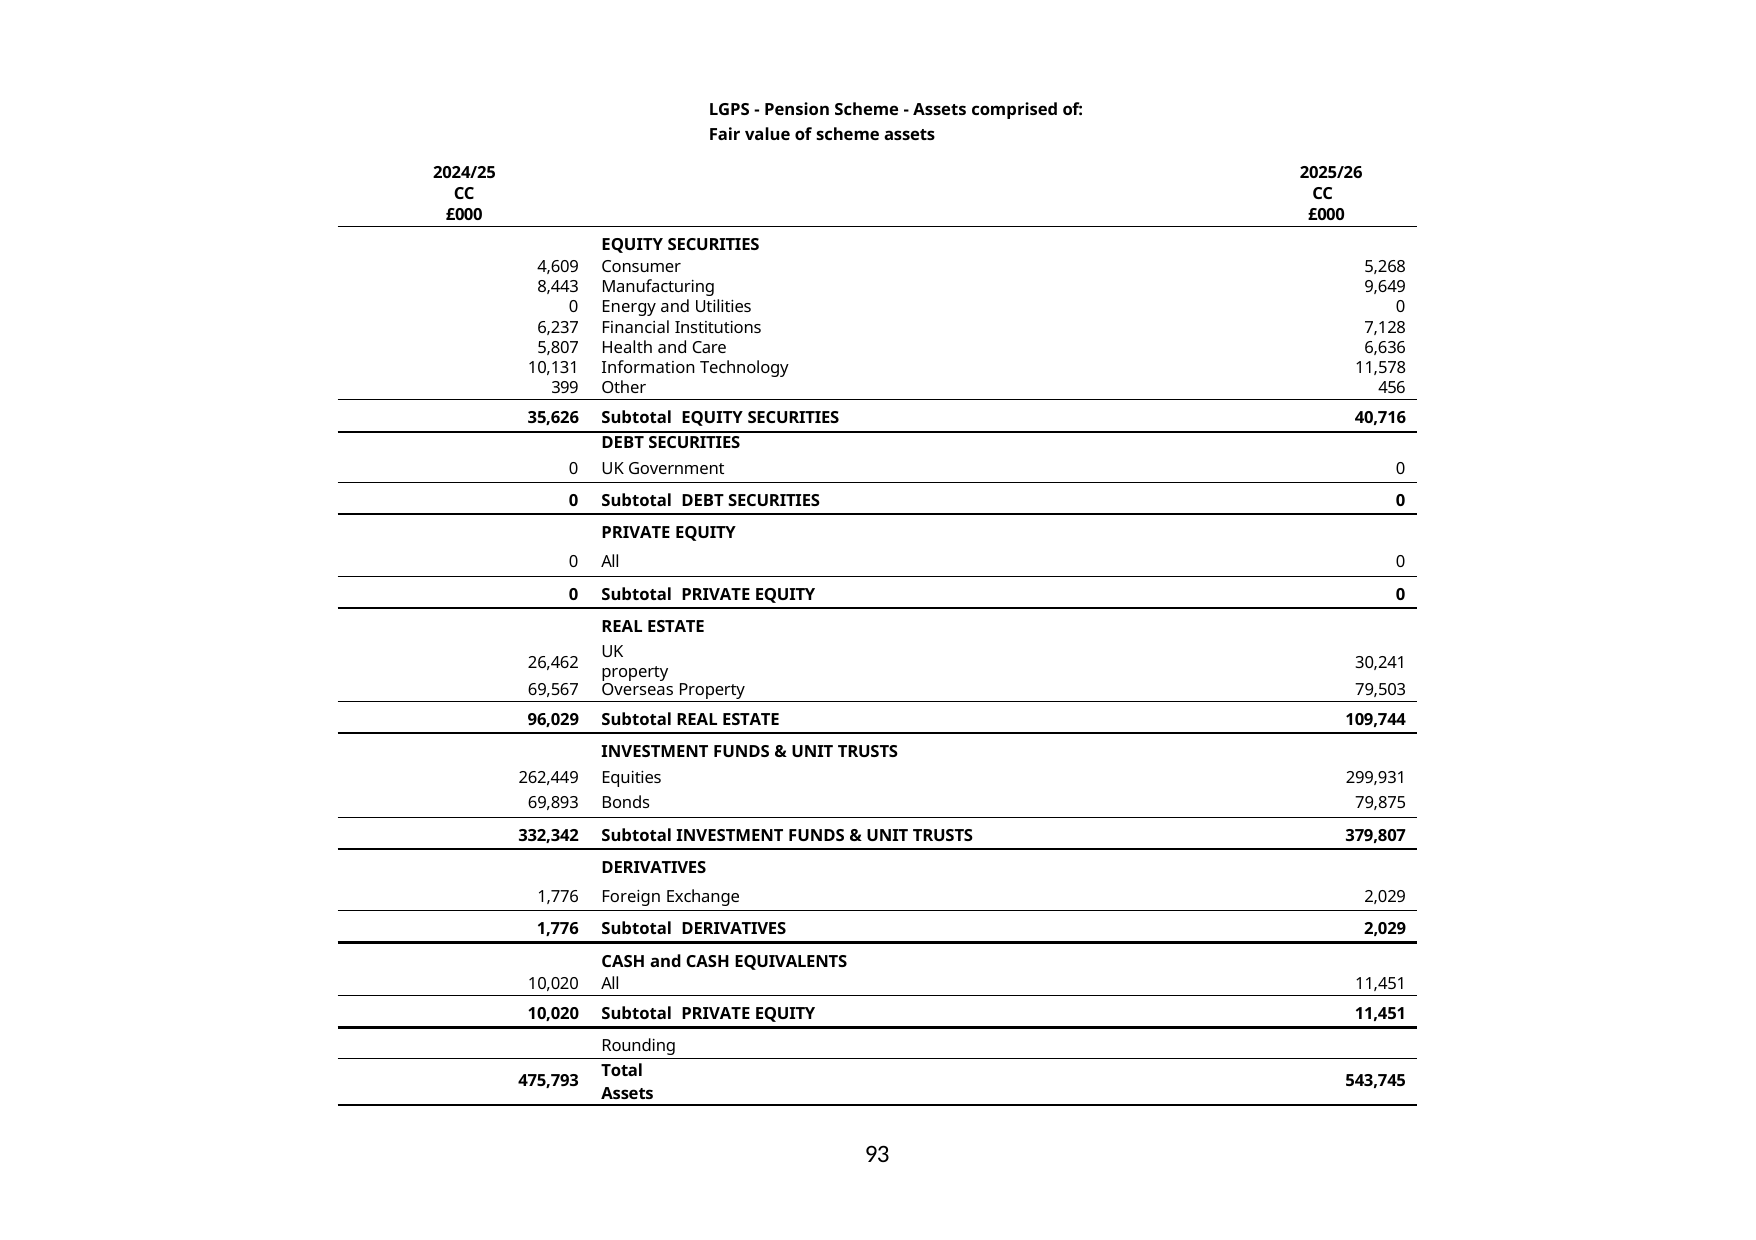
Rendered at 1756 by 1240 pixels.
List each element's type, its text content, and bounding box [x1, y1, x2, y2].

table_cell DEBT SECURITIES [590, 433, 1331, 454]
table_cell 456 [1331, 379, 1417, 399]
table_cell 2025/26 [590, 154, 1417, 184]
table_cell 40,716 [1331, 400, 1417, 431]
table_cell 543,745 [1331, 1059, 1417, 1104]
table_cell [338, 433, 590, 454]
table_cell [1331, 944, 1417, 972]
table_cell £000 [338, 205, 590, 226]
table_cell INVESTMENT FUNDS & UNIT TRUSTS [590, 734, 1331, 763]
table_cell 4,609 [338, 255, 590, 278]
table_cell All [590, 972, 1331, 995]
table_cell 69,567 [338, 681, 590, 701]
table_cell CASH and CASH EQUIVALENTS [590, 944, 1331, 972]
table_cell 5,807 [338, 339, 590, 359]
table_cell REAL ESTATE [590, 609, 1331, 637]
table_cell [338, 515, 590, 544]
table_cell [338, 1029, 590, 1057]
table_cell 0 [1331, 454, 1417, 482]
table_cell 0 [338, 577, 590, 607]
table_cell DERIVATIVES [590, 850, 1331, 879]
table_cell 2,029 [1331, 879, 1417, 910]
table_cell Health and Care [590, 339, 1331, 359]
table_cell 332,342 [338, 818, 590, 848]
table_cell Subtotal REAL ESTATE [590, 702, 1331, 732]
table_cell [1331, 734, 1417, 763]
table_cell Equities [590, 763, 1331, 788]
table_cell 30,241 [1331, 637, 1417, 681]
table_cell Subtotal EQUITY SECURITIES [590, 400, 1331, 431]
table_cell Rounding [590, 1029, 1331, 1057]
table_cell 11,578 [1331, 359, 1417, 379]
table_cell All [590, 544, 1331, 576]
table_cell 7,128 [1331, 319, 1417, 339]
table_cell 475,793 [338, 1059, 590, 1104]
table_cell [338, 227, 590, 255]
table_cell 0 [1331, 544, 1417, 576]
table_cell 399 [338, 379, 590, 399]
table_cell CC [338, 185, 590, 205]
table_cell 10,020 [338, 972, 590, 995]
table_cell EQUITY SECURITIES [590, 227, 1331, 255]
table_cell 109,744 [1331, 702, 1417, 732]
table_cell 10,131 [338, 359, 590, 379]
table_cell [338, 734, 590, 763]
table_cell [1331, 433, 1417, 454]
table_header [338, 97, 590, 120]
table_cell 11,451 [1331, 996, 1417, 1026]
table_cell Other [590, 379, 1331, 399]
table_cell Subtotal INVESTMENT FUNDS & UNIT TRUSTS [590, 818, 1331, 848]
table_cell 379,807 [1331, 818, 1417, 848]
table_cell 2024/25 [338, 154, 590, 184]
table_cell 35,626 [338, 400, 590, 431]
table_cell 262,449 [338, 763, 590, 788]
table_cell [338, 120, 590, 153]
table_cell 2,029 [1331, 911, 1417, 941]
table_cell [1331, 850, 1417, 879]
table_cell Fair value of scheme assets [590, 120, 1331, 153]
table_cell [1331, 227, 1417, 255]
table_cell PRIVATE EQUITY [590, 515, 1331, 544]
table_cell 11,451 [1331, 972, 1417, 995]
table_cell 0 [1331, 577, 1417, 607]
table_cell 0 [338, 544, 590, 576]
table_cell 299,931 [1331, 763, 1417, 788]
table_cell [1331, 609, 1417, 637]
table_cell 0 [338, 454, 590, 482]
table_cell [1331, 515, 1417, 544]
table_cell 0 [338, 298, 590, 318]
table_cell 79,503 [1331, 681, 1417, 701]
table_cell Manufacturing [590, 278, 1331, 298]
table_cell Subtotal DERIVATIVES [590, 911, 1331, 941]
table_cell Energy and Utilities [590, 298, 1331, 318]
table_cell Subtotal PRIVATE EQUITY [590, 996, 1331, 1026]
table_cell [338, 609, 590, 637]
table_header [1331, 97, 1417, 120]
table_cell Consumer [590, 255, 1331, 278]
table_cell [1331, 1029, 1417, 1057]
table_cell 96,029 [338, 702, 590, 732]
table_cell £000 [590, 205, 1417, 226]
table_cell Financial Institutions [590, 319, 1331, 339]
table_cell 0 [1331, 298, 1417, 318]
table_cell Subtotal DEBT SECURITIES [590, 483, 1331, 513]
table_cell 0 [1331, 483, 1417, 513]
table_cell UK property [590, 637, 1331, 681]
table_cell 26,462 [338, 637, 590, 681]
table_cell [1331, 120, 1417, 153]
table_cell 79,875 [1331, 788, 1417, 817]
table_cell Bonds [590, 788, 1331, 817]
table_cell Foreign Exchange [590, 879, 1331, 910]
table_header LGPS - Pension Scheme - Assets comprised of: [590, 97, 1331, 120]
table_cell 6,237 [338, 319, 590, 339]
table_cell 0 [338, 483, 590, 513]
table_cell UK Government [590, 454, 1331, 482]
table_cell 6,636 [1331, 339, 1417, 359]
table_cell 5,268 [1331, 255, 1417, 278]
table_cell 9,649 [1331, 278, 1417, 298]
table_cell Subtotal PRIVATE EQUITY [590, 577, 1331, 607]
table_cell [338, 944, 590, 972]
table_cell 8,443 [338, 278, 590, 298]
table_cell CC [590, 185, 1417, 205]
table_cell 10,020 [338, 996, 590, 1026]
table_cell [338, 850, 590, 879]
table_cell 1,776 [338, 911, 590, 941]
table_cell 1,776 [338, 879, 590, 910]
table_cell Total Assets [590, 1059, 1331, 1104]
table_cell 69,893 [338, 788, 590, 817]
table_cell Overseas Property [590, 681, 1331, 701]
table_cell Information Technology [590, 359, 1331, 379]
